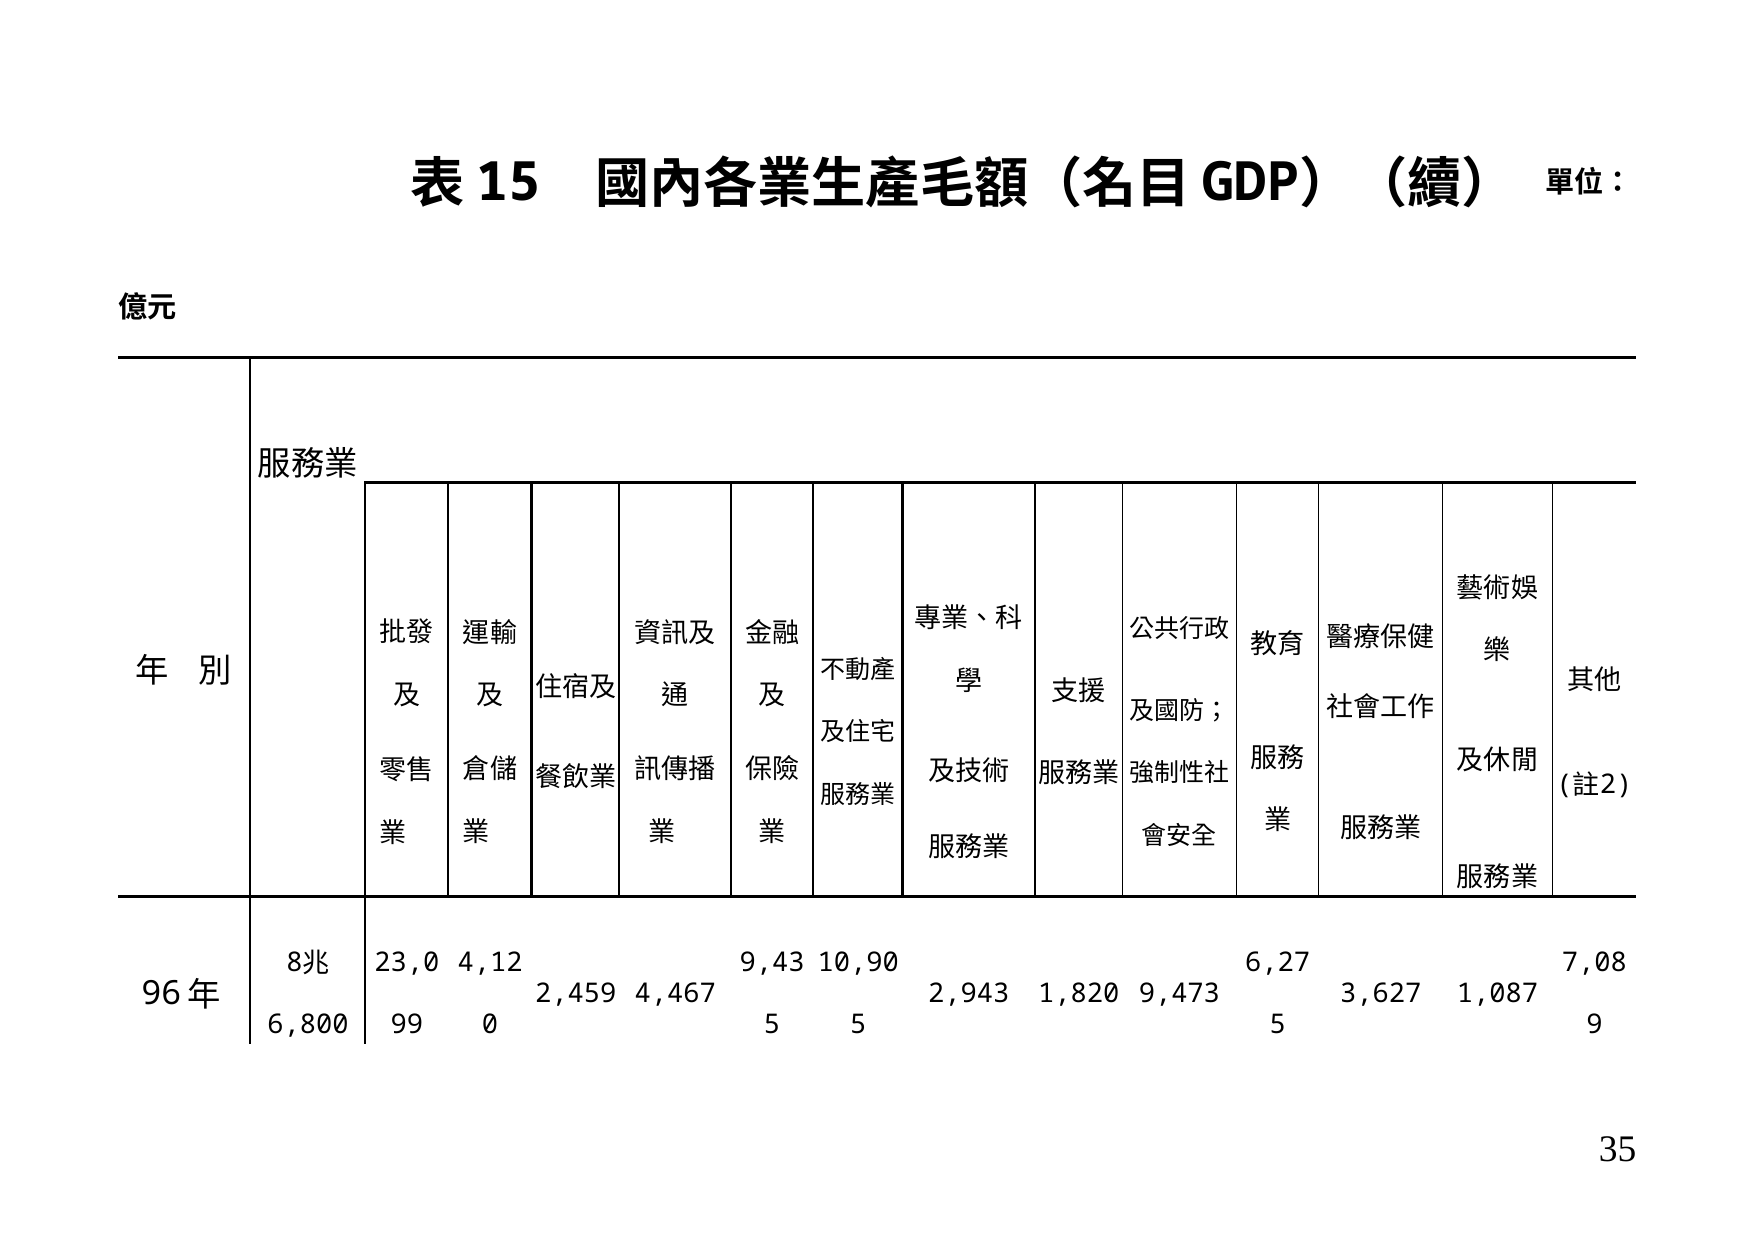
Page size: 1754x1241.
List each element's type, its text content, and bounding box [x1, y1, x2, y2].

table_cell 7,089 [1552, 898, 1636, 1044]
table_cell 8兆6,800 [251, 898, 364, 1044]
table_header 服務業 [251, 359, 365, 895]
table_cell 其他 (註2) [1553, 484, 1636, 895]
table_header [365, 359, 1636, 481]
table_header 年 別 [118, 359, 249, 895]
table_cell 10,905 [813, 898, 902, 1044]
table_cell 資訊及通 訊傳播業 [620, 484, 730, 895]
table_cell 藝術娛樂 及休閒 服務業 [1443, 484, 1552, 895]
table_cell 23,099 [366, 898, 448, 1044]
table_cell 不動產及住宅服務業 [814, 484, 901, 895]
table_cell 公共行政 及國防；強制性社會安全 [1123, 484, 1236, 895]
table_cell 支援 服務業 [1036, 484, 1122, 895]
table_cell 教育 服務業 [1237, 484, 1318, 895]
table_cell 9,435 [731, 898, 813, 1044]
table_cell 醫療保健 社會工作 服務業 [1319, 484, 1442, 895]
table_cell 批發及 零售業 [366, 484, 447, 895]
table_cell 4,120 [448, 898, 531, 1044]
table_cell 3,627 [1319, 898, 1442, 1044]
table_cell 住宿及 餐飲業 [533, 484, 618, 895]
table_cell 2,943 [903, 898, 1034, 1044]
table_cell 2,459 [531, 898, 619, 1044]
subtitle 表15 國內各業生產毛額（名目GDP）（續） 單位：億元 [118, 106, 1636, 356]
table_cell 1,087 [1442, 898, 1552, 1044]
table_cell 9,473 [1122, 898, 1236, 1044]
table_cell 4,467 [619, 898, 731, 1044]
table_cell 96年 [118, 898, 249, 1044]
table_cell 運輸及 倉儲業 [449, 484, 530, 895]
table_cell 專業、科學 及技術 服務業 [904, 484, 1034, 895]
table_cell 金融及 保險業 [732, 484, 812, 895]
table_cell 1,820 [1035, 898, 1122, 1044]
table_cell 6,275 [1236, 898, 1319, 1044]
